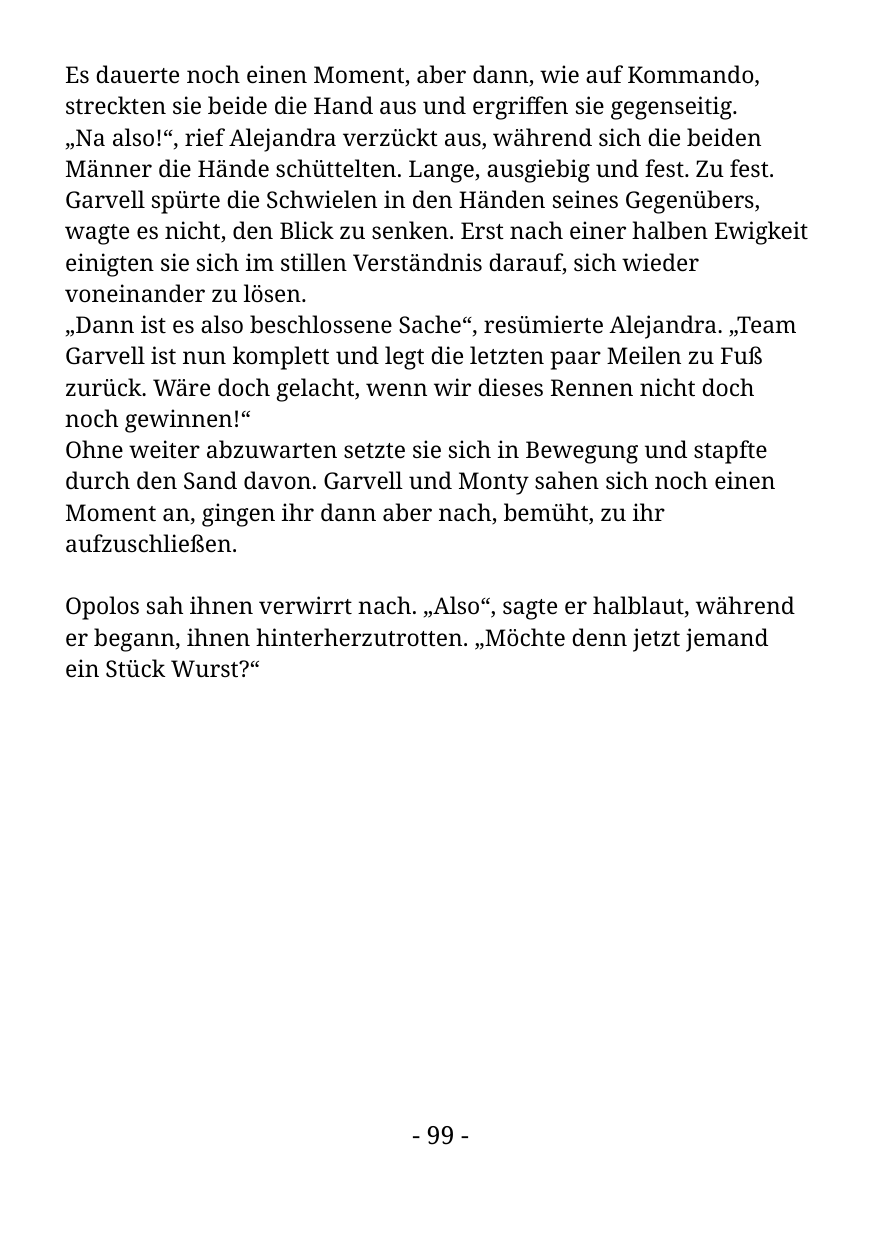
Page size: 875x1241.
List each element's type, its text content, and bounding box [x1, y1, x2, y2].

text „Dann ist es also beschlossene Sache“, resümierte Alejandra. „Team Garvell ist nun komplett und legt die letzten paar Meilen zu Fuß zurück. Wäre doch gelacht, wenn wir dieses Rennen nicht doch noch gewinnen!“ [65, 309, 809, 434]
text Es dauerte noch einen Moment, aber dann, wie auf Kommando, streckten sie beide die Hand aus und ergriffen sie gegenseitig. [65, 59, 809, 122]
text Opolos sah ihnen verwirrt nach. „Also“, sagte er halblaut, während er begann, ihnen hinterherzutrotten. „Möchte denn jetzt jemand ein Stück Wurst?“ [65, 590, 809, 684]
text „Na also!“, rief Alejandra verzückt aus, während sich die beiden Männer die Hände schüttelten. Lange, ausgiebig und fest. Zu fest. Garvell spürte die Schwielen in den Händen seines Gegenübers, wagte es nicht, den Blick zu senken. Erst nach einer halben Ewigkeit einigten sie sich im stillen Verständnis darauf, sich wieder voneinander zu lösen. [65, 122, 809, 309]
text Ohne weiter abzuwarten setzte sie sich in Bewegung und stapfte durch den Sand davon. Garvell und Monty sahen sich noch einen Moment an, gingen ihr dann aber nach, bemüht, zu ihr aufzuschließen. [65, 434, 809, 559]
